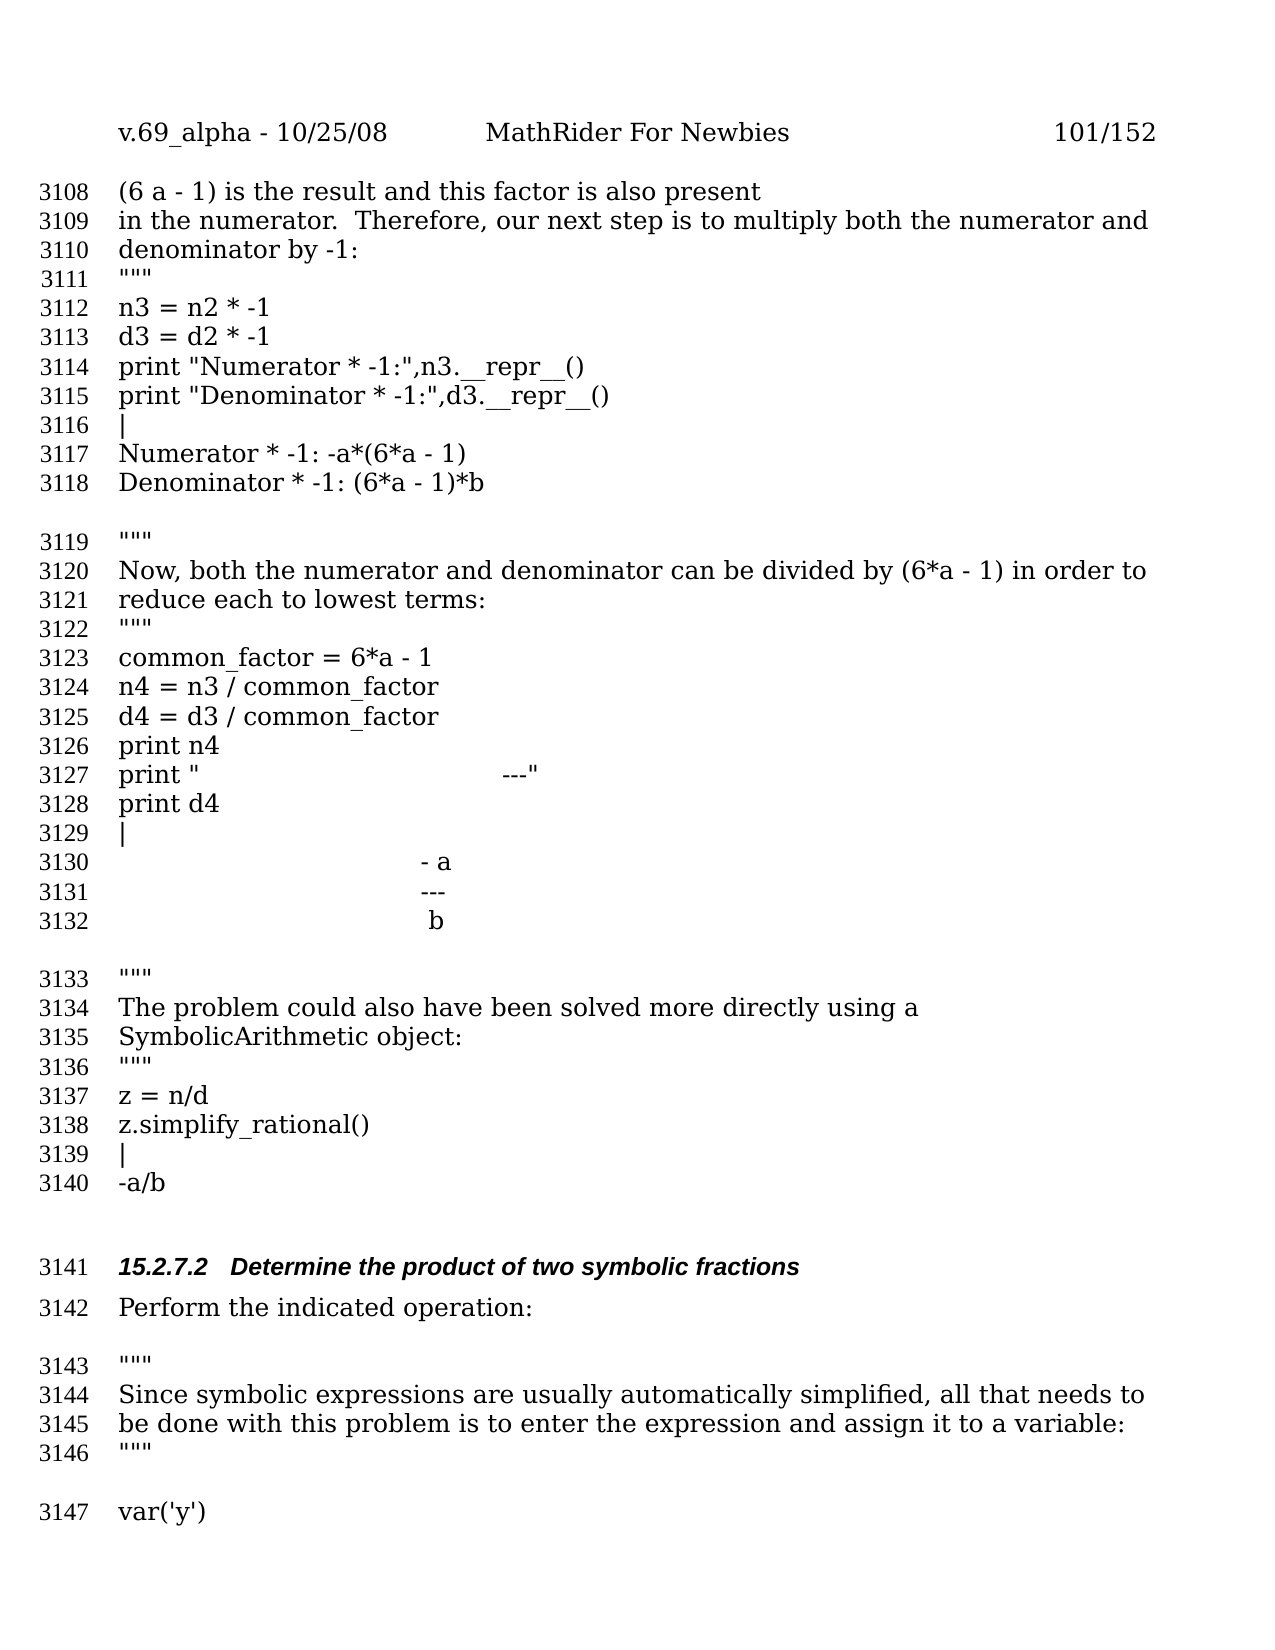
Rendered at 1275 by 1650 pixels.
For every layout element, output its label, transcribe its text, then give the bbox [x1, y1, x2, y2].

text in the numerator. Therefore, our next step is to multiply both the numerator and denominator by -1: [118, 206, 1157, 264]
text (6 a - 1) is the result and this factor is also present [118, 177, 1157, 206]
text """ [118, 1052, 1157, 1081]
text The problem could also have been solved more directly using a SymbolicArithmetic object: [118, 993, 1157, 1052]
text b [118, 906, 1157, 935]
text d3 = d2 * -1 [118, 323, 1157, 352]
text print " ---" [118, 760, 1157, 789]
text """ [118, 527, 1157, 556]
text Perform the indicated operation: [118, 1293, 1157, 1322]
text """ [118, 964, 1157, 993]
text | [118, 818, 1157, 848]
text -a/b [118, 1168, 1157, 1198]
text z = n/d [118, 1081, 1157, 1110]
text print "Numerator * -1:",n3.__repr__() [118, 352, 1157, 381]
text """ [118, 614, 1157, 643]
text | [118, 410, 1157, 439]
text z.simplify_rational() [118, 1110, 1157, 1139]
text print d4 [118, 789, 1157, 818]
text --- [118, 877, 1157, 906]
text """ [118, 264, 1157, 293]
text - a [118, 848, 1157, 877]
text Denominator * -1: (6*a - 1)*b [118, 468, 1157, 498]
text common_factor = 6*a - 1 [118, 643, 1157, 673]
text Since symbolic expressions are usually automatically simplified, all that needs to be done with this problem is to enter the expression and assign it to a variable: [118, 1380, 1157, 1439]
text | [118, 1139, 1157, 1168]
text print "Denominator * -1:",d3.__repr__() [118, 381, 1157, 410]
subtitle Determine the product of two symbolic fractions [118, 1252, 1157, 1280]
text Now, both the numerator and denominator can be divided by (6*a - 1) in order to reduce each to lowest terms: [118, 556, 1157, 614]
text print n4 [118, 731, 1157, 760]
text """ [118, 1351, 1157, 1380]
text n4 = n3 / common_factor [118, 673, 1157, 702]
text d4 = d3 / common_factor [118, 702, 1157, 731]
text var('y') [118, 1497, 1157, 1526]
text n3 = n2 * -1 [118, 293, 1157, 323]
text """ [118, 1439, 1157, 1468]
text Numerator * -1: -a*(6*a - 1) [118, 439, 1157, 468]
